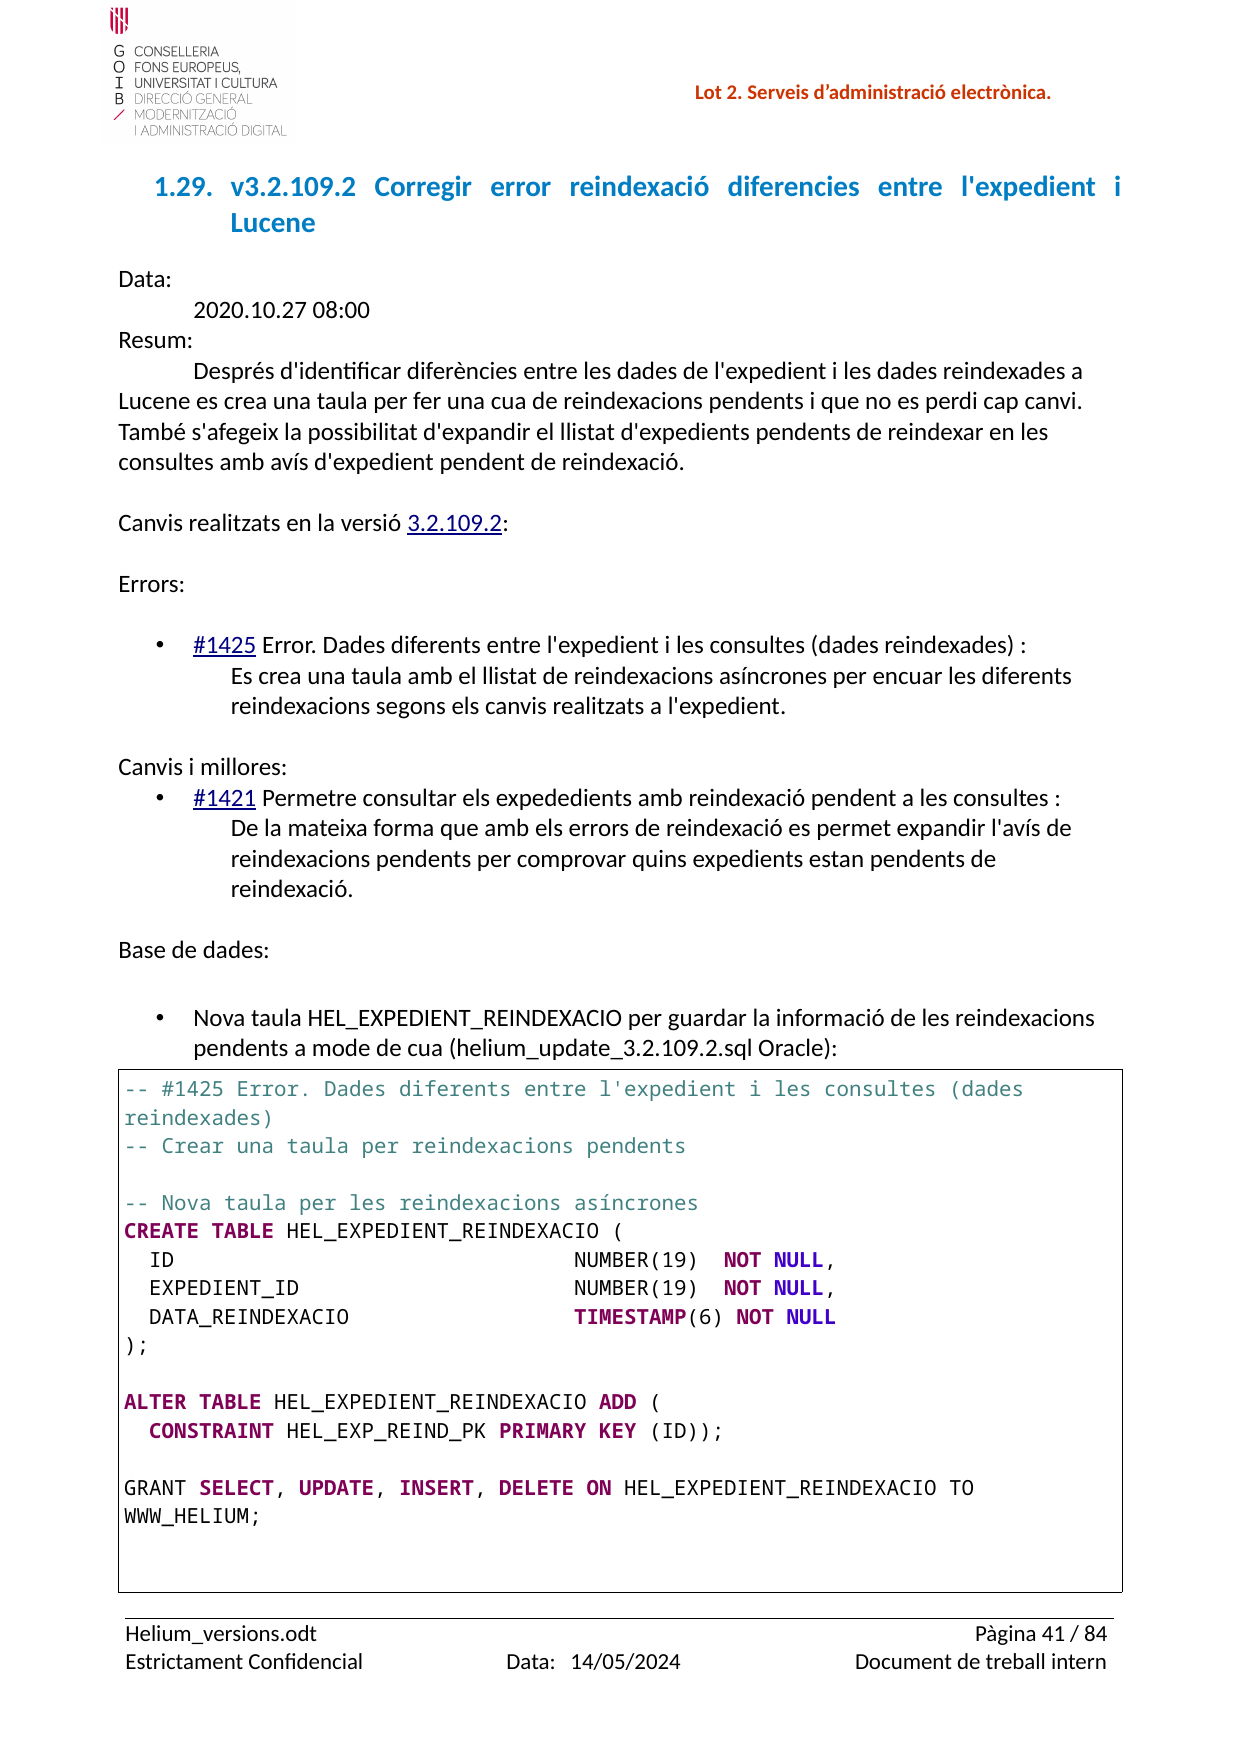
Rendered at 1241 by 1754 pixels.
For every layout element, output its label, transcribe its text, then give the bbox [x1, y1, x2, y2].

list Nova taula HEL_EXPEDIENT_REINDEXACIO per guardar la informació de les reindexacions pendents a mode de cua (helium_update_3.2.109.2.sql Oracle): [156, 1002, 1122, 1063]
text Resum: [118, 324, 1122, 355]
text Canvis realitzats en la versió 3.2.109.2: [118, 507, 1122, 538]
text Canvis i millores: [118, 752, 1122, 782]
text Base de dades: [118, 935, 1122, 965]
list #1421 Permetre consultar els expededients amb reindexació pendent a les consultes : [156, 782, 1122, 813]
picture [100, 0, 297, 144]
list De la mateixa forma que amb els errors de reindexació es permet expandir l'avís de reindexacions pendents per comprovar quins expedients estan pendents de reindexació. [193, 813, 1122, 904]
subtitle v3.2.109.2 Corregir error reindexació diferencies entre l'expedient i Lucene [153, 168, 1122, 239]
table_header -- #1425 Error. Dades diferents entre l'expedient i les consultes (dades reindexades) -- Crear una taula per reindexacions pendents -- Nova taula per les reindexacions asíncrones CREATE TABLE HEL_EXPEDIENT_REINDEXACIO ( ID NUMBER(19) NOT NULL, EXPEDIENT_ID NUMBER(19) NOT NULL, DATA_REINDEXACIO TIMESTAMP(6) NOT NULL ); ALTER TABLE HEL_EXPEDIENT_REINDEXACIO ADD ( CONSTRAINT HEL_EXP_REIND_PK PRIMARY KEY (ID)); GRANT SELECT, UPDATE, INSERT, DELETE ON HEL_EXPEDIENT_REINDEXACIO TO WWW_HELIUM; [119, 1070, 1122, 1592]
text Errors: [118, 568, 1122, 599]
text Després d'identificar diferències entre les dades de l'expedient i les dades reindexades a Lucene es crea una taula per fer una cua de reindexacions pendents i que no es perdi cap canvi. També s'afegeix la possibilitat d'expandir el llistat d'expedients pendents de reindexar en les consultes amb avís d'expedient pendent de reindexació. [118, 355, 1122, 477]
text 2020.10.27 08:00 [118, 294, 1122, 324]
list Es crea una taula amb el llistat de reindexacions asíncrones per encuar les diferents reindexacions segons els canvis realitzats a l'expedient. [193, 660, 1122, 721]
text Data: [118, 263, 1122, 294]
list #1425 Error. Dades diferents entre l'expedient i les consultes (dades reindexades) : [156, 629, 1122, 660]
